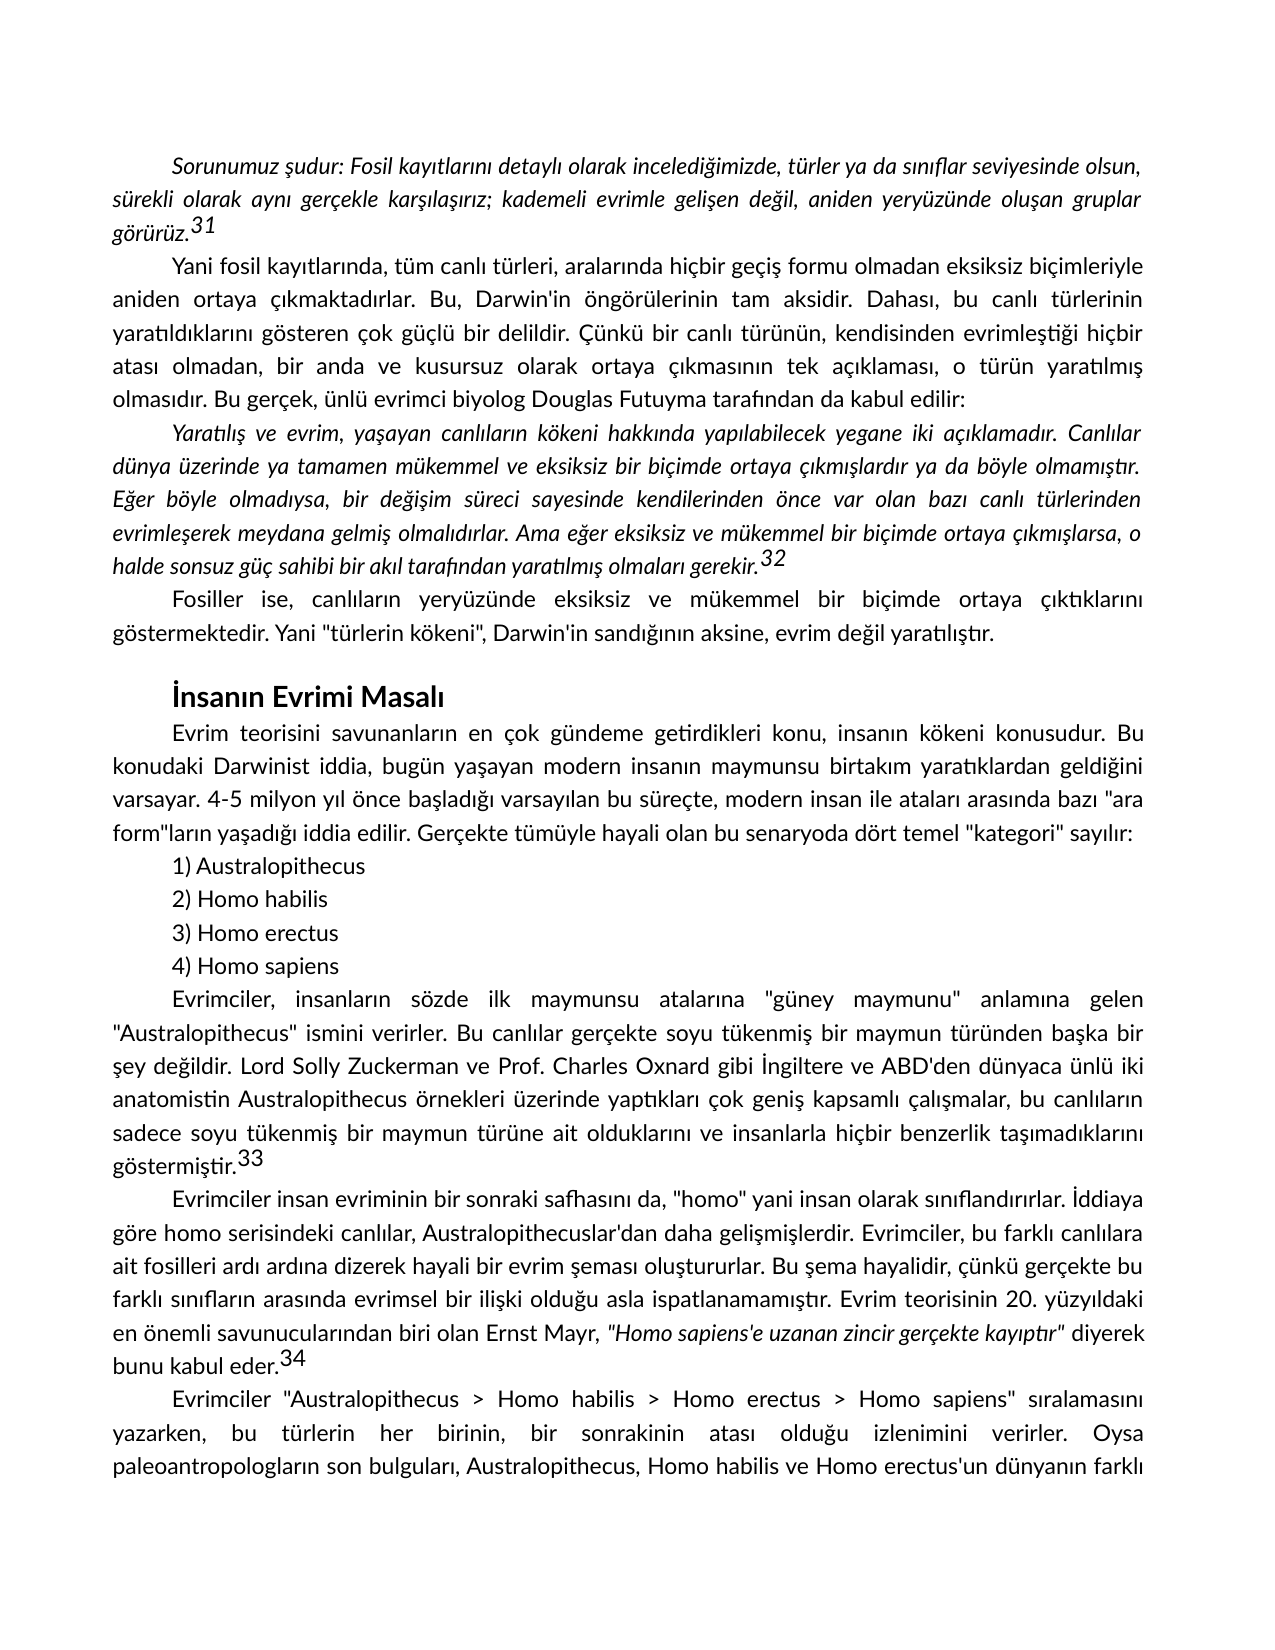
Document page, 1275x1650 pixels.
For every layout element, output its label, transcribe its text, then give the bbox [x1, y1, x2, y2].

text 3) Homo erectus [112, 914, 1145, 948]
text İnsanın Evrimi Masalı [112, 681, 1145, 714]
text Yani fosil kayıtlarında, tüm canlı türleri, aralarında hiçbir geçiş formu olmadan eksiksiz biçimleriyle aniden ortaya çıkmaktadırlar. Bu, Darwin'in öngörülerinin tam aksidir. Dahası, bu canlı türlerinin yaratıldıklarını gösteren çok güçlü bir delildir. Çünkü bir canlı türünün, kendisinden evrimleştiği hiçbir atası olmadan, bir anda ve kusursuz olarak ortaya çıkmasının tek açıklaması, o türün yaratılmış olmasıdır. Bu gerçek, ünlü evrimci biyolog Douglas Futuyma tarafından da kabul edilir: [112, 248, 1145, 414]
text Evrim teorisini savunanların en çok gündeme getirdikleri konu, insanın kökeni konusudur. Bu konudaki Darwinist iddia, bugün yaşayan modern insanın maymunsu birtakım yaratıklardan geldiğini varsayar. 4-5 milyon yıl önce başladığı varsayılan bu süreçte, modern insan ile ataları arasında bazı "ara form"ların yaşadığı iddia edilir. Gerçekte tümüyle hayali olan bu senaryoda dört temel "kategori" sayılır: [112, 714, 1145, 848]
text 2) Homo habilis [112, 881, 1145, 914]
text 4) Homo sapiens [112, 948, 1145, 981]
text Evrimciler, insanların sözde ilk maymunsu atalarına "güney maymunu" anlamına gelen "Australopithecus" ismini verirler. Bu canlılar gerçekte soyu tükenmiş bir maymun türünden başka bir şey değildir. Lord Solly Zuckerman ve Prof. Charles Oxnard gibi İngiltere ve ABD'den dünyaca ünlü iki anatomistin Australopithecus örnekleri üzerinde yaptıkları çok geniş kapsamlı çalışmalar, bu canlıların sadece soyu tükenmiş bir maymun türüne ait olduklarını ve insanlarla hiçbir benzerlik taşımadıklarını göstermiştir.33 [112, 981, 1145, 1181]
text Evrimciler insan evriminin bir sonraki safhasını da, "homo" yani insan olarak sınıflandırırlar. İddiaya göre homo serisindeki canlılar, Australopithecuslar'dan daha gelişmişlerdir. Evrimciler, bu farklı canlılara ait fosilleri ardı ardına dizerek hayali bir evrim şeması oluştururlar. Bu şema hayalidir, çünkü gerçekte bu farklı sınıfların arasında evrimsel bir ilişki olduğu asla ispatlanamamıştır. Evrim teorisinin 20. yüzyıldaki en önemli savunucularından biri olan Ernst Mayr, "Homo sapiens'e uzanan zincir gerçekte kayıptır" diyerek bunu kabul eder.34 [112, 1181, 1145, 1381]
text Evrimciler "Australopithecus > Homo habilis > Homo erectus > Homo sapiens" sıralamasını yazarken, bu türlerin her birinin, bir sonrakinin atası olduğu izlenimini verirler. Oysa paleoantropologların son bulguları, Australopithecus, Homo habilis ve Homo erectus'un dünyanın farklı [112, 1381, 1145, 1481]
text Yaratılış ve evrim, yaşayan canlıların kökeni hakkında yapılabilecek yegane iki açıklamadır. Canlılar dünya üzerinde ya tamamen mükemmel ve eksiksiz bir biçimde ortaya çıkmışlardır ya da böyle olmamıştır. Eğer böyle olmadıysa, bir değişim süreci sayesinde kendilerinden önce var olan bazı canlı türlerinden evrimleşerek meydana gelmiş olmalıdırlar. Ama eğer eksiksiz ve mükemmel bir biçimde ortaya çıkmışlarsa, o halde sonsuz güç sahibi bir akıl tarafından yaratılmış olmaları gerekir.32 [112, 414, 1145, 581]
text Fosiller ise, canlıların yeryüzünde eksiksiz ve mükemmel bir biçimde ortaya çıktıklarını göstermektedir. Yani "türlerin kökeni", Darwin'in sandığının aksine, evrim değil yaratılıştır. [112, 581, 1145, 648]
text 1) Australopithecus [112, 848, 1145, 881]
text Sorunumuz şudur: Fosil kayıtlarını detaylı olarak incelediğimizde, türler ya da sınıflar seviyesinde olsun, sürekli olarak aynı gerçekle karşılaşırız; kademeli evrimle gelişen değil, aniden yeryüzünde oluşan gruplar görürüz.31 [112, 148, 1145, 248]
